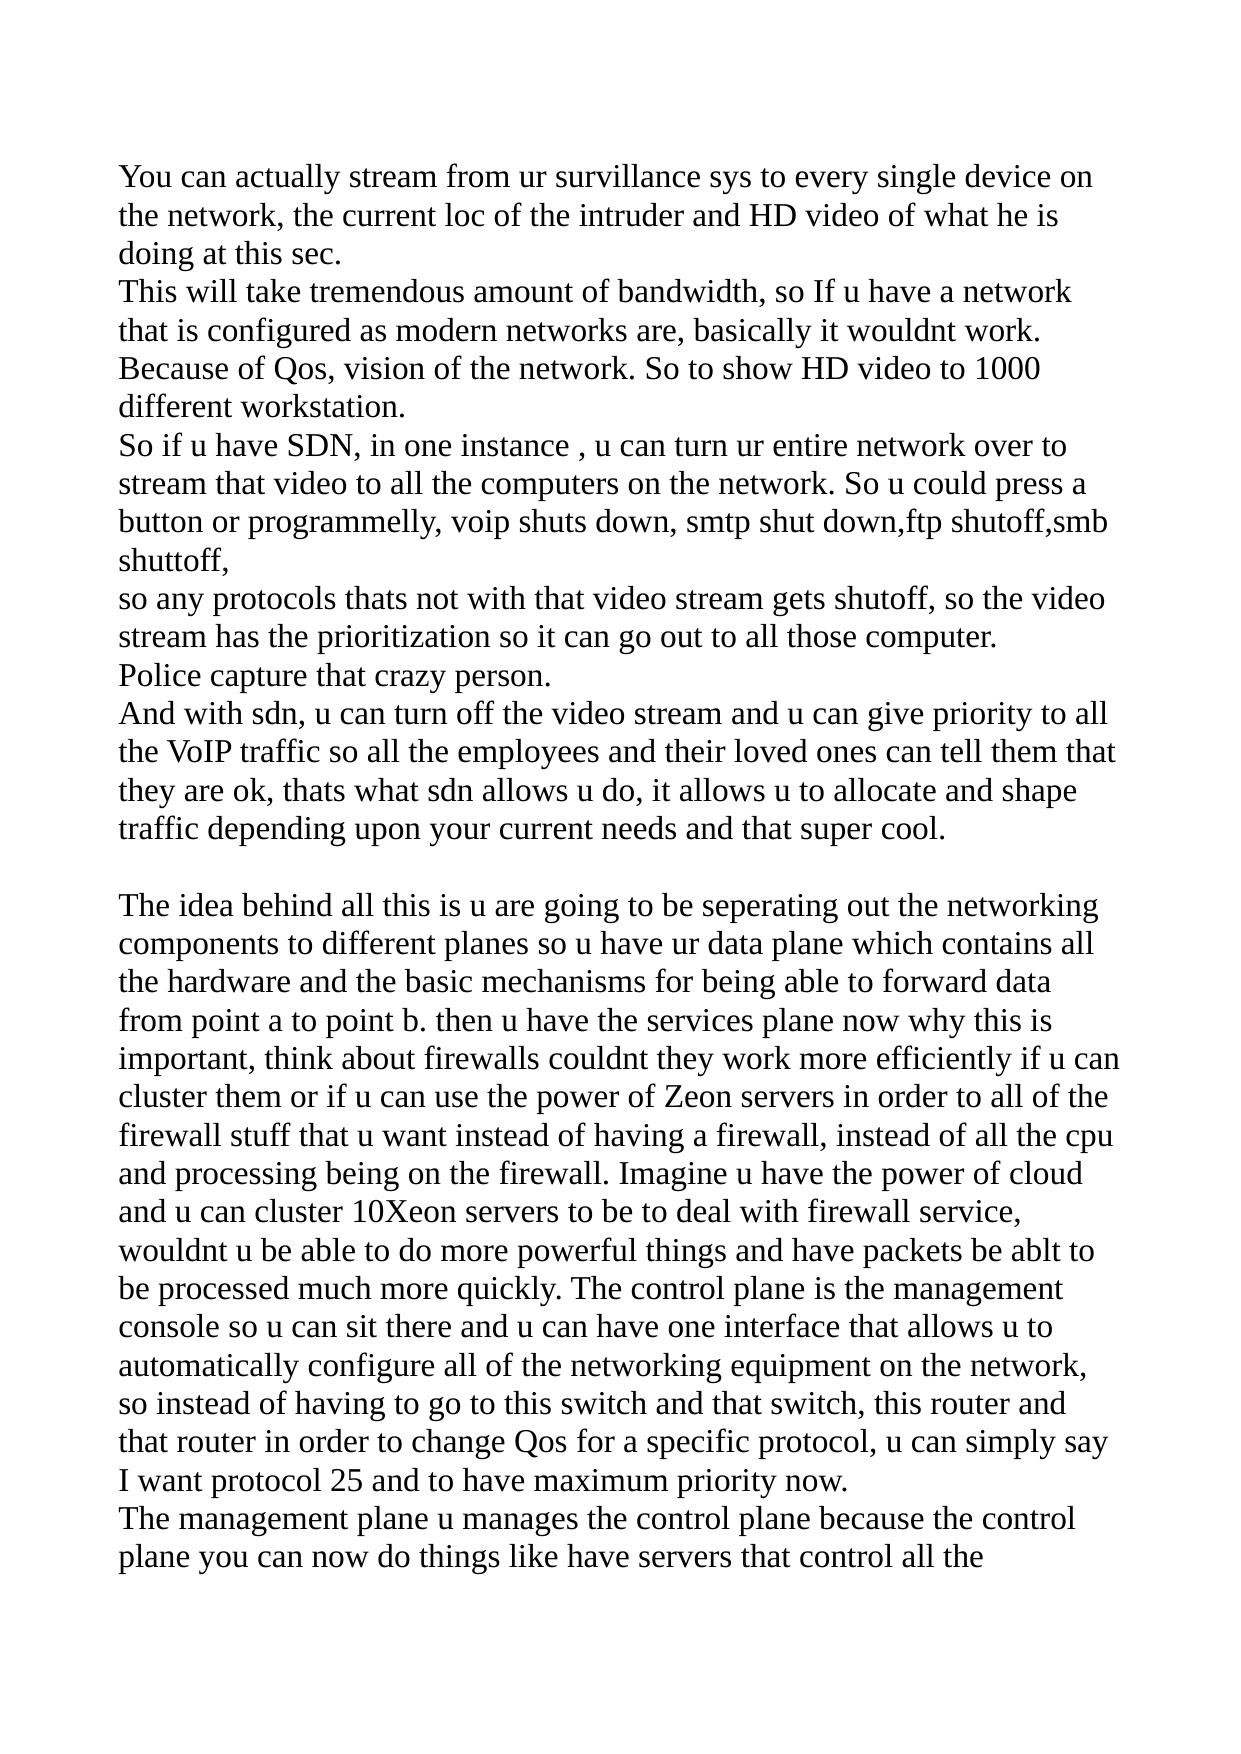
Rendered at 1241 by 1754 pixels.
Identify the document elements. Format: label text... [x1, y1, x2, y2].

text The idea behind all this is u are going to be seperating out the networking components to different planes so u have ur data plane which contains all the hardware and the basic mechanisms for being able to forward data from point a to point b. then u have the services plane now why this is important, think about firewalls couldnt they work more efficiently if u can cluster them or if u can use the power of Zeon servers in order to all of the firewall stuff that u want instead of having a firewall, instead of all the cpu and processing being on the firewall. Imagine u have the power of cloud and u can cluster 10Xeon servers to be to deal with firewall service, wouldnt u be able to do more powerful things and have packets be ablt to be processed much more quickly. The control plane is the management console so u can sit there and u can have one interface that allows u to automatically configure all of the networking equipment on the network, so instead of having to go to this switch and that switch, this router and that router in order to change Qos for a specific protocol, u can simply say I want protocol 25 and to have maximum priority now. [118, 885, 1122, 1498]
text The management plane u manages the control plane because the control plane you can now do things like have servers that control all the [118, 1498, 1122, 1575]
text And with sdn, u can turn off the video stream and u can give priority to all the VoIP traffic so all the employees and their loved ones can tell them that they are ok, thats what sdn allows u do, it allows u to allocate and shape traffic depending upon your current needs and that super cool. [118, 693, 1122, 846]
text This will take tremendous amount of bandwidth, so If u have a network that is configured as modern networks are, basically it wouldnt work. Because of Qos, vision of the network. So to show HD video to 1000 different workstation. [118, 271, 1122, 425]
text Police capture that crazy person. [118, 655, 1122, 693]
text So if u have SDN, in one instance , u can turn ur entire network over to stream that video to all the computers on the network. So u could press a button or programmelly, voip shuts down, smtp shut down,ftp shutoff,smb shuttoff, [118, 425, 1122, 578]
text so any protocols thats not with that video stream gets shutoff, so the video stream has the prioritization so it can go out to all those computer. [118, 578, 1122, 655]
text You can actually stream from ur survillance sys to every single device on the network, the current loc of the intruder and HD video of what he is doing at this sec. [118, 156, 1122, 271]
